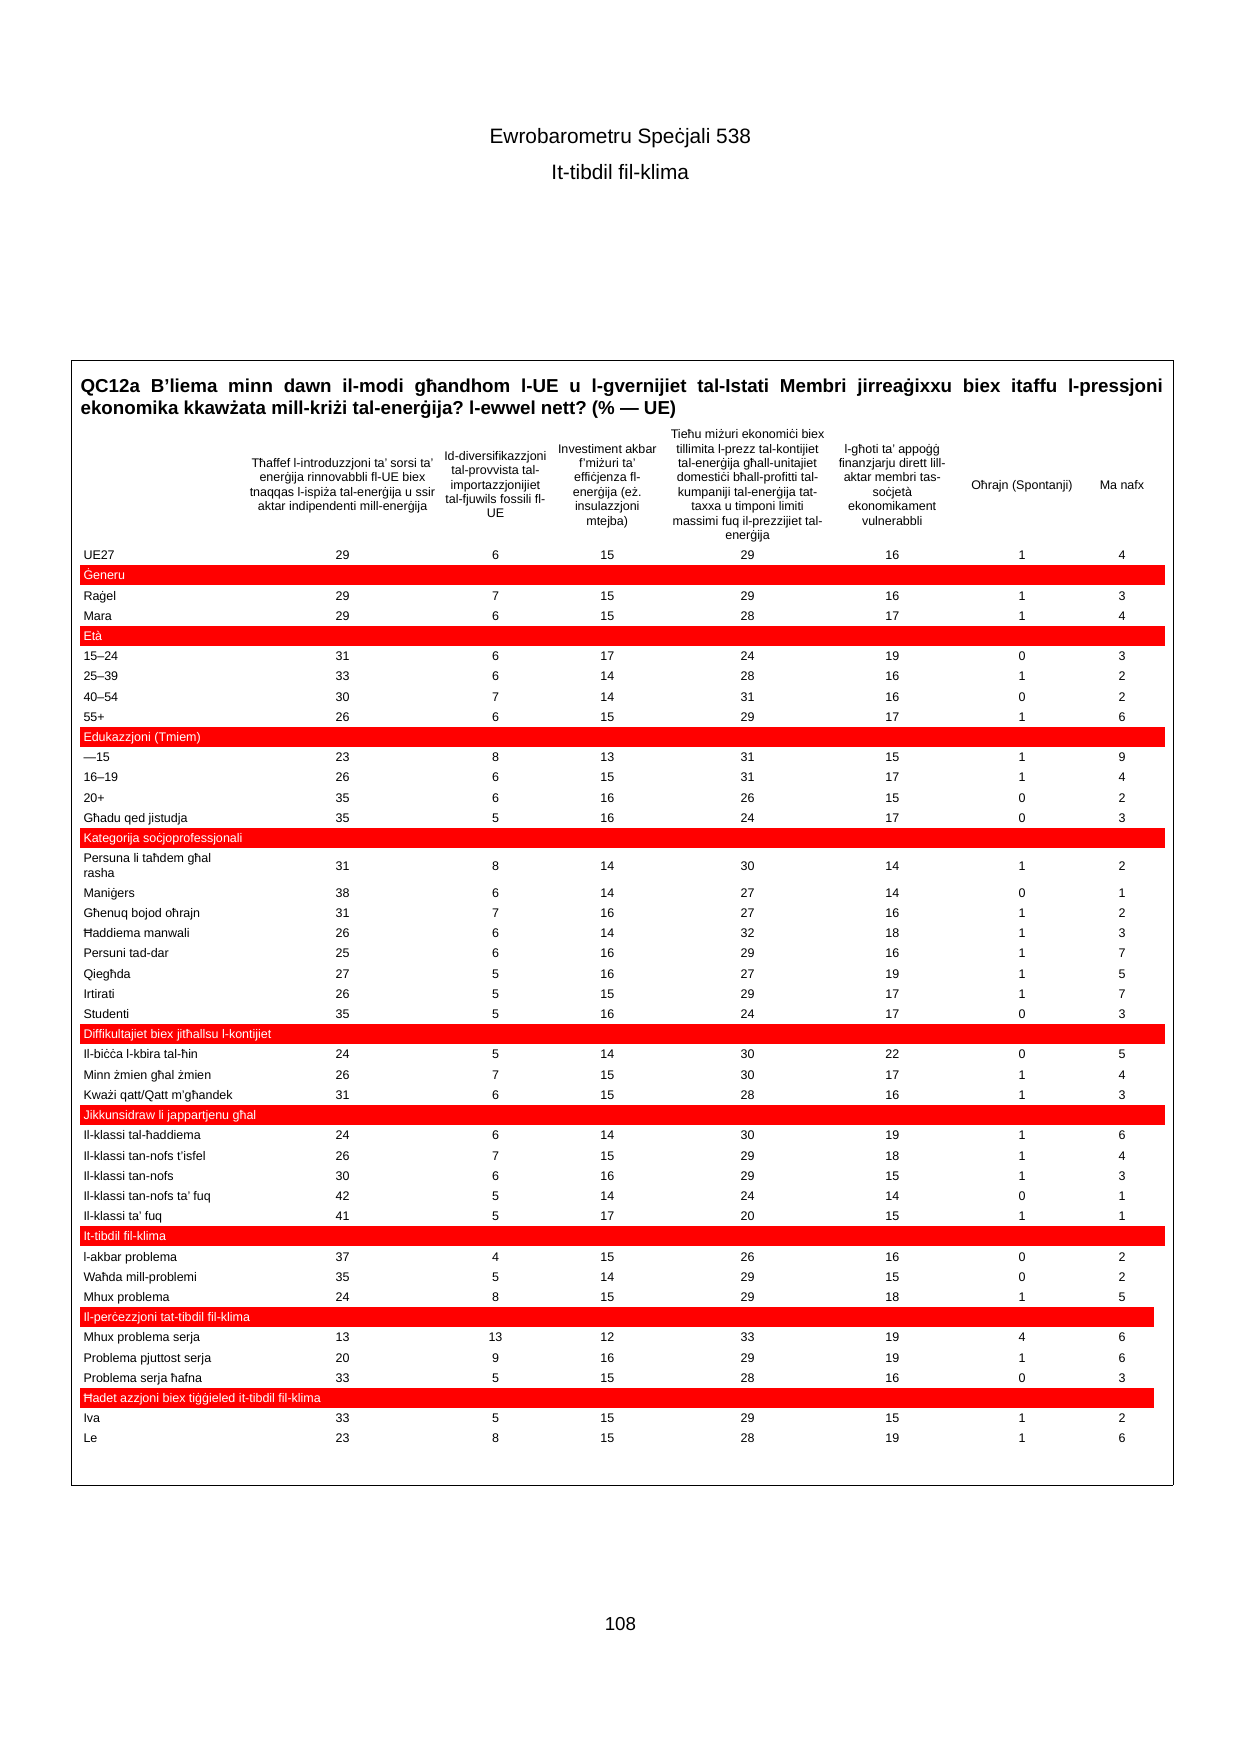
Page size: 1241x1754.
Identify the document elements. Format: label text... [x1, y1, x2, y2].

table_cell [1154, 848, 1165, 883]
table_cell 16–19 [80, 767, 244, 787]
table_cell 6 [441, 1085, 550, 1105]
table_cell 8 [441, 848, 550, 883]
table_cell 15 [830, 1408, 954, 1428]
table_cell 6 [441, 646, 550, 666]
table_cell 30 [664, 1125, 830, 1145]
table_cell 1 [954, 747, 1090, 767]
table_cell [1154, 943, 1165, 963]
table_cell 0 [954, 883, 1090, 903]
table_cell 0 [954, 1368, 1090, 1388]
table_cell 2 [1090, 1246, 1154, 1267]
table_cell 6 [441, 923, 550, 943]
table_cell Il-klassi tan-nofs ta’ fuq [80, 1186, 244, 1206]
table_cell 31 [664, 747, 830, 767]
table_cell 31 [244, 903, 441, 923]
table_cell 28 [664, 666, 830, 686]
table_cell 7 [441, 585, 550, 606]
table_cell 6 [441, 767, 550, 787]
table_cell [1154, 767, 1165, 787]
table_cell 6 [441, 707, 550, 727]
table_cell 14 [550, 1125, 664, 1145]
table_cell 20 [244, 1348, 441, 1368]
table_cell Mhux problema serja [80, 1327, 244, 1347]
table_cell 16 [550, 808, 664, 828]
table_cell 5 [441, 1186, 550, 1206]
table_cell [1154, 646, 1165, 666]
table_cell 4 [954, 1327, 1090, 1347]
table_cell 26 [244, 1145, 441, 1166]
table_cell 1 [954, 964, 1090, 984]
table_cell 16 [830, 1085, 954, 1105]
table_cell 5 [441, 964, 550, 984]
table_cell [1154, 883, 1165, 903]
table_cell [1154, 1307, 1165, 1327]
table_cell 19 [830, 1125, 954, 1145]
table_cell 16 [550, 1166, 664, 1186]
table_cell UE27 [80, 545, 244, 565]
table_cell Ġeneru [80, 565, 1165, 585]
table_cell 26 [244, 923, 441, 943]
table_cell 0 [954, 686, 1090, 707]
table_cell 1 [954, 1125, 1090, 1145]
table_cell 9 [1090, 747, 1154, 767]
table_cell 4 [1090, 767, 1154, 787]
table_cell 16 [550, 1004, 664, 1024]
table_cell 26 [664, 1246, 830, 1267]
table_cell 29 [664, 707, 830, 727]
table_cell [1154, 666, 1165, 686]
table_cell 15 [550, 1246, 664, 1267]
table_cell 24 [664, 1004, 830, 1024]
table_cell 29 [244, 585, 441, 606]
table_cell Il-perċezzjoni tat-tibdil fil-klima [80, 1307, 1154, 1327]
table_cell 27 [244, 964, 441, 984]
table_cell 35 [244, 1004, 441, 1024]
table_cell 0 [954, 808, 1090, 828]
table_cell 6 [441, 606, 550, 626]
table_cell 29 [664, 1408, 830, 1428]
table_cell Persuna li taħdem għal rasha [80, 848, 244, 883]
table_cell 3 [1090, 923, 1154, 943]
table_cell 2 [1090, 903, 1154, 923]
table_cell 16 [830, 1246, 954, 1267]
table_cell 6 [441, 545, 550, 565]
table_cell 28 [664, 606, 830, 626]
table_header Id-diversifikazzjoni tal-provvista tal-importazzjonijiet tal-fjuwils fossili fl-UE [441, 424, 550, 545]
table_cell 15 [550, 707, 664, 727]
table_cell 16 [830, 903, 954, 923]
table_cell Diffikultajiet biex jitħallsu l-kontijiet [80, 1024, 1165, 1044]
table_cell [1154, 1125, 1165, 1145]
table_cell 5 [441, 984, 550, 1004]
table_cell 1 [954, 1428, 1090, 1448]
table_cell 6 [1090, 1348, 1154, 1368]
table_cell 31 [244, 848, 441, 883]
table_cell 6 [441, 788, 550, 808]
table_cell 30 [664, 848, 830, 883]
table_cell 17 [550, 1206, 664, 1226]
table_cell [1154, 1408, 1165, 1428]
table_cell 42 [244, 1186, 441, 1206]
table_cell 24 [664, 808, 830, 828]
table_cell [1154, 1327, 1165, 1347]
table_cell 17 [830, 1065, 954, 1085]
table_cell 5 [1090, 1287, 1154, 1307]
table_cell Il-biċċa l-kbira tal-ħin [80, 1044, 244, 1064]
table_cell 33 [664, 1327, 830, 1347]
table_cell 15 [550, 1145, 664, 1166]
table_cell 7 [441, 686, 550, 707]
table_cell 30 [244, 1166, 441, 1186]
table_cell 37 [244, 1246, 441, 1267]
table_cell 24 [244, 1287, 441, 1307]
table_cell 1 [1090, 1206, 1154, 1226]
table_cell 8 [441, 747, 550, 767]
table_header Investiment akbar f’miżuri ta’ effiċjenza fl-enerġija (eż. insulazzjoni mtejba) [550, 424, 664, 545]
table_cell 6 [441, 883, 550, 903]
table_cell 14 [550, 883, 664, 903]
table_cell 14 [550, 923, 664, 943]
table_cell —15 [80, 747, 244, 767]
table_cell 17 [830, 808, 954, 828]
table_cell Minn żmien għal żmien [80, 1065, 244, 1085]
table_cell [1154, 686, 1165, 707]
table_cell Il-klassi ta’ fuq [80, 1206, 244, 1226]
table_cell 19 [830, 1428, 954, 1448]
table_cell [1154, 1267, 1165, 1287]
table_cell 4 [441, 1246, 550, 1267]
table_cell [1154, 1428, 1165, 1448]
table_cell [1154, 1065, 1165, 1085]
table_cell 1 [954, 545, 1090, 565]
table_cell 16 [550, 1348, 664, 1368]
table_cell 55+ [80, 707, 244, 727]
table_cell 24 [244, 1125, 441, 1145]
table_cell 30 [664, 1065, 830, 1085]
table_cell 16 [830, 943, 954, 963]
table_cell 1 [954, 943, 1090, 963]
table_cell Maniġers [80, 883, 244, 903]
table_cell [1154, 1368, 1165, 1388]
table_cell 18 [830, 923, 954, 943]
table_cell [1154, 788, 1165, 808]
table_cell 2 [1090, 1267, 1154, 1287]
table_cell 33 [244, 666, 441, 686]
table_cell 26 [244, 767, 441, 787]
table_cell 2 [1090, 788, 1154, 808]
table_cell 4 [1090, 1065, 1154, 1085]
table_cell Raġel [80, 585, 244, 606]
table_cell 3 [1090, 808, 1154, 828]
table_cell 6 [1090, 1428, 1154, 1448]
table_cell 13 [550, 747, 664, 767]
table_cell 33 [244, 1368, 441, 1388]
table_cell 1 [954, 1145, 1090, 1166]
table_cell 14 [550, 686, 664, 707]
table_cell 6 [1090, 1125, 1154, 1145]
table_cell 1 [954, 923, 1090, 943]
table_cell 16 [830, 1368, 954, 1388]
table_cell 29 [664, 984, 830, 1004]
table_cell 2 [1090, 848, 1154, 883]
table_cell [1154, 923, 1165, 943]
table_cell Iva [80, 1408, 244, 1428]
table_cell 29 [244, 606, 441, 626]
table_cell 23 [244, 1428, 441, 1448]
table_cell 15 [550, 1408, 664, 1428]
table_cell 14 [550, 666, 664, 686]
table_cell [1154, 1004, 1165, 1024]
table_cell 25 [244, 943, 441, 963]
table_cell 6 [1090, 1327, 1154, 1347]
table_cell 6 [441, 1125, 550, 1145]
table_cell Problema pjuttost serja [80, 1348, 244, 1368]
table_cell 16 [830, 545, 954, 565]
table_cell 1 [954, 1408, 1090, 1428]
table_header l-għoti ta’ appoġġ finanzjarju dirett lill-aktar membri tas-soċjetà ekonomikament vulnerabbli [830, 424, 954, 545]
table_cell 25–39 [80, 666, 244, 686]
table_cell 26 [244, 984, 441, 1004]
table_cell 1 [954, 707, 1090, 727]
table_cell Għadu qed jistudja [80, 808, 244, 828]
table_cell 14 [830, 848, 954, 883]
table_cell 8 [441, 1428, 550, 1448]
table_cell 18 [830, 1145, 954, 1166]
table_cell 3 [1090, 1004, 1154, 1024]
table_cell 14 [830, 1186, 954, 1206]
table_cell 17 [830, 606, 954, 626]
table_cell 15 [550, 984, 664, 1004]
table_cell 5 [441, 1408, 550, 1428]
table_cell 15 [550, 1065, 664, 1085]
table_cell Jikkunsidraw li jappartjenu għal [80, 1105, 1165, 1125]
table_cell 33 [244, 1408, 441, 1428]
table_cell [1154, 808, 1165, 828]
table_cell 38 [244, 883, 441, 903]
table_cell 7 [441, 1145, 550, 1166]
table_cell 41 [244, 1206, 441, 1226]
table_cell 15–24 [80, 646, 244, 666]
table_cell 26 [244, 707, 441, 727]
table_cell 0 [954, 1044, 1090, 1064]
table_cell 24 [244, 1044, 441, 1064]
table_cell 29 [664, 545, 830, 565]
table_cell 5 [441, 1004, 550, 1024]
table_cell 6 [441, 1166, 550, 1186]
table_cell 31 [664, 686, 830, 707]
table_cell [1154, 1186, 1165, 1206]
table_cell 29 [664, 1166, 830, 1186]
table_cell 1 [954, 1065, 1090, 1085]
table_cell 29 [664, 1287, 830, 1307]
table_cell Problema serja ħafna [80, 1368, 244, 1388]
table_cell 19 [830, 1327, 954, 1347]
table_cell 28 [664, 1085, 830, 1105]
table_cell 29 [244, 545, 441, 565]
table_cell l-akbar problema [80, 1246, 244, 1267]
table_cell 28 [664, 1368, 830, 1388]
table_cell [1154, 1246, 1165, 1267]
table_cell [1154, 1145, 1165, 1166]
table_cell 20 [664, 1206, 830, 1226]
table_cell 31 [244, 646, 441, 666]
table_cell Studenti [80, 1004, 244, 1024]
table_cell 15 [550, 1428, 664, 1448]
table_cell [1154, 606, 1165, 626]
table_cell [1154, 1348, 1165, 1368]
table_cell 16 [550, 943, 664, 963]
table_cell 31 [244, 1085, 441, 1105]
table_cell 14 [550, 1044, 664, 1064]
table_cell 1 [954, 903, 1090, 923]
table_cell Mhux problema [80, 1287, 244, 1307]
table_cell 27 [664, 883, 830, 903]
table_cell 3 [1090, 585, 1154, 606]
table_cell 9 [441, 1348, 550, 1368]
table_cell 26 [244, 1065, 441, 1085]
table_cell Edukazzjoni (Tmiem) [80, 727, 1165, 747]
table_cell 17 [830, 984, 954, 1004]
table_cell [1154, 903, 1165, 923]
table_cell Le [80, 1428, 244, 1448]
table_header [1154, 424, 1165, 545]
table_cell 6 [441, 666, 550, 686]
table_cell 16 [830, 686, 954, 707]
table_header Ma nafx [1090, 424, 1154, 545]
table_cell 1 [954, 1085, 1090, 1105]
table_header Oħrajn (Spontanji) [954, 424, 1090, 545]
table_cell 26 [664, 788, 830, 808]
table_cell 3 [1090, 1368, 1154, 1388]
table_cell 2 [1090, 666, 1154, 686]
table_header Tieħu miżuri ekonomiċi biex tillimita l-prezz tal-kontijiet tal-enerġija għall-unitajiet domestiċi bħall-profitti tal-kumpaniji tal-enerġija tat-taxxa u timponi limiti massimi fuq il-prezzijiet tal-enerġija [664, 424, 830, 545]
table_cell 15 [550, 585, 664, 606]
table_cell 1 [954, 606, 1090, 626]
table_cell [1154, 585, 1165, 606]
table_cell 3 [1090, 646, 1154, 666]
table_cell 0 [954, 1246, 1090, 1267]
table_cell 14 [550, 1267, 664, 1287]
table_cell 15 [550, 545, 664, 565]
table_cell 1 [954, 984, 1090, 1004]
table_cell 5 [441, 1206, 550, 1226]
table_cell Il-klassi tan-nofs t’isfel [80, 1145, 244, 1166]
table_cell Mara [80, 606, 244, 626]
table_cell 12 [550, 1327, 664, 1347]
table_cell 0 [954, 1186, 1090, 1206]
table_cell 2 [1090, 686, 1154, 707]
table_cell 18 [830, 1287, 954, 1307]
table_cell 16 [550, 964, 664, 984]
table_cell 13 [441, 1327, 550, 1347]
table_cell 1 [1090, 883, 1154, 903]
table_cell 1 [1090, 1186, 1154, 1206]
table_cell Persuni tad-dar [80, 943, 244, 963]
table_cell 20+ [80, 788, 244, 808]
table_cell [1154, 1388, 1165, 1408]
table_cell 15 [830, 1206, 954, 1226]
table_cell 3 [1090, 1166, 1154, 1186]
table_cell 29 [664, 1145, 830, 1166]
table_cell 6 [441, 943, 550, 963]
table_cell 0 [954, 788, 1090, 808]
table_cell 19 [830, 646, 954, 666]
table_cell [1154, 747, 1165, 767]
table_cell Irtirati [80, 984, 244, 1004]
table_cell 29 [664, 1267, 830, 1287]
table_cell 2 [1090, 1408, 1154, 1428]
table_cell 16 [830, 666, 954, 686]
table_cell [1154, 1287, 1165, 1307]
table_header Tħaffef l-introduzzjoni ta’ sorsi ta’ enerġija rinnovabbli fl-UE biex tnaqqas l-ispiża tal-enerġija u ssir aktar indipendenti mill-enerġija [244, 424, 441, 545]
table_cell 5 [441, 1044, 550, 1064]
table_cell 15 [550, 1085, 664, 1105]
table_cell [1154, 984, 1165, 1004]
table_cell Ħadet azzjoni biex tiġġieled it-tibdil fil-klima [80, 1388, 1154, 1408]
table_cell 7 [441, 903, 550, 923]
table_cell 27 [664, 964, 830, 984]
table_cell 28 [664, 1428, 830, 1448]
table_cell 23 [244, 747, 441, 767]
table_cell 14 [830, 883, 954, 903]
table_cell 5 [441, 1368, 550, 1388]
table_cell It-tibdil fil-klima [80, 1226, 1165, 1246]
table_cell 14 [550, 1186, 664, 1206]
table_cell 5 [441, 1267, 550, 1287]
table_cell Qiegħda [80, 964, 244, 984]
table_cell 30 [664, 1044, 830, 1064]
table_cell 16 [550, 788, 664, 808]
table_cell 29 [664, 943, 830, 963]
table_cell 0 [954, 646, 1090, 666]
table_cell 5 [1090, 1044, 1154, 1064]
table_cell Waħda mill-problemi [80, 1267, 244, 1287]
table_cell 1 [954, 1348, 1090, 1368]
table_cell 17 [830, 707, 954, 727]
table_cell 8 [441, 1287, 550, 1307]
table_cell 35 [244, 808, 441, 828]
table_cell [1154, 964, 1165, 984]
table_cell 7 [441, 1065, 550, 1085]
table_cell 40–54 [80, 686, 244, 707]
table_cell 35 [244, 788, 441, 808]
table_cell 1 [954, 1287, 1090, 1307]
text QC12a B’liema minn dawn il-modi għandhom l-UE u l-gvernijiet tal-Istati Membri jirreaġixxu biex itaffu l-pressjoni ekonomika kkawżata mill-kriżi tal-enerġija? l-ewwel nett? (% — UE) [80, 375, 1164, 418]
table_cell 17 [830, 767, 954, 787]
table_cell Il-klassi tan-nofs [80, 1166, 244, 1186]
table_cell 5 [1090, 964, 1154, 984]
table_cell 19 [830, 964, 954, 984]
table_cell 31 [664, 767, 830, 787]
table_cell 1 [954, 1206, 1090, 1226]
table_cell 15 [830, 1267, 954, 1287]
table_cell [1154, 1166, 1165, 1186]
table_cell 15 [550, 606, 664, 626]
table_cell Ħaddiema manwali [80, 923, 244, 943]
table_cell 24 [664, 646, 830, 666]
table_cell 5 [441, 808, 550, 828]
table_cell 1 [954, 585, 1090, 606]
table_cell [1154, 1206, 1165, 1226]
table_cell 24 [664, 1186, 830, 1206]
table_cell 15 [830, 788, 954, 808]
table_cell 16 [830, 585, 954, 606]
table_cell 4 [1090, 545, 1154, 565]
table_cell 1 [954, 767, 1090, 787]
table_cell Kategorija soċjoprofessjonali [80, 828, 1165, 848]
table_cell 15 [550, 1368, 664, 1388]
table_cell 0 [954, 1004, 1090, 1024]
table_cell 15 [830, 747, 954, 767]
table_cell 1 [954, 666, 1090, 686]
table_cell 17 [550, 646, 664, 666]
table_cell 17 [830, 1004, 954, 1024]
table_cell 15 [550, 1287, 664, 1307]
table_cell 6 [1090, 707, 1154, 727]
table_cell 16 [550, 903, 664, 923]
table_cell 35 [244, 1267, 441, 1287]
table_cell 7 [1090, 984, 1154, 1004]
table_cell 13 [244, 1327, 441, 1347]
table_cell 4 [1090, 606, 1154, 626]
table_cell 32 [664, 923, 830, 943]
table_cell 27 [664, 903, 830, 923]
table_cell 1 [954, 1166, 1090, 1186]
table_cell 0 [954, 1267, 1090, 1287]
table_cell Il-klassi tal-ħaddiema [80, 1125, 244, 1145]
table_cell Għenuq bojod oħrajn [80, 903, 244, 923]
table_cell Età [80, 626, 1165, 646]
table_cell 1 [954, 848, 1090, 883]
table_cell 22 [830, 1044, 954, 1064]
table_cell 14 [550, 848, 664, 883]
table_cell [1154, 707, 1165, 727]
table_cell 29 [664, 1348, 830, 1368]
table_cell [1154, 545, 1165, 565]
table_cell Kważi qatt/Qatt m’għandek [80, 1085, 244, 1105]
table_cell 29 [664, 585, 830, 606]
table_cell 30 [244, 686, 441, 707]
table_cell 15 [830, 1166, 954, 1186]
table_cell [1154, 1085, 1165, 1105]
table_cell 3 [1090, 1085, 1154, 1105]
table_cell [1154, 1044, 1165, 1064]
table_cell 19 [830, 1348, 954, 1368]
table_header [80, 424, 244, 545]
table_cell 7 [1090, 943, 1154, 963]
table_cell 4 [1090, 1145, 1154, 1166]
table_cell 15 [550, 767, 664, 787]
